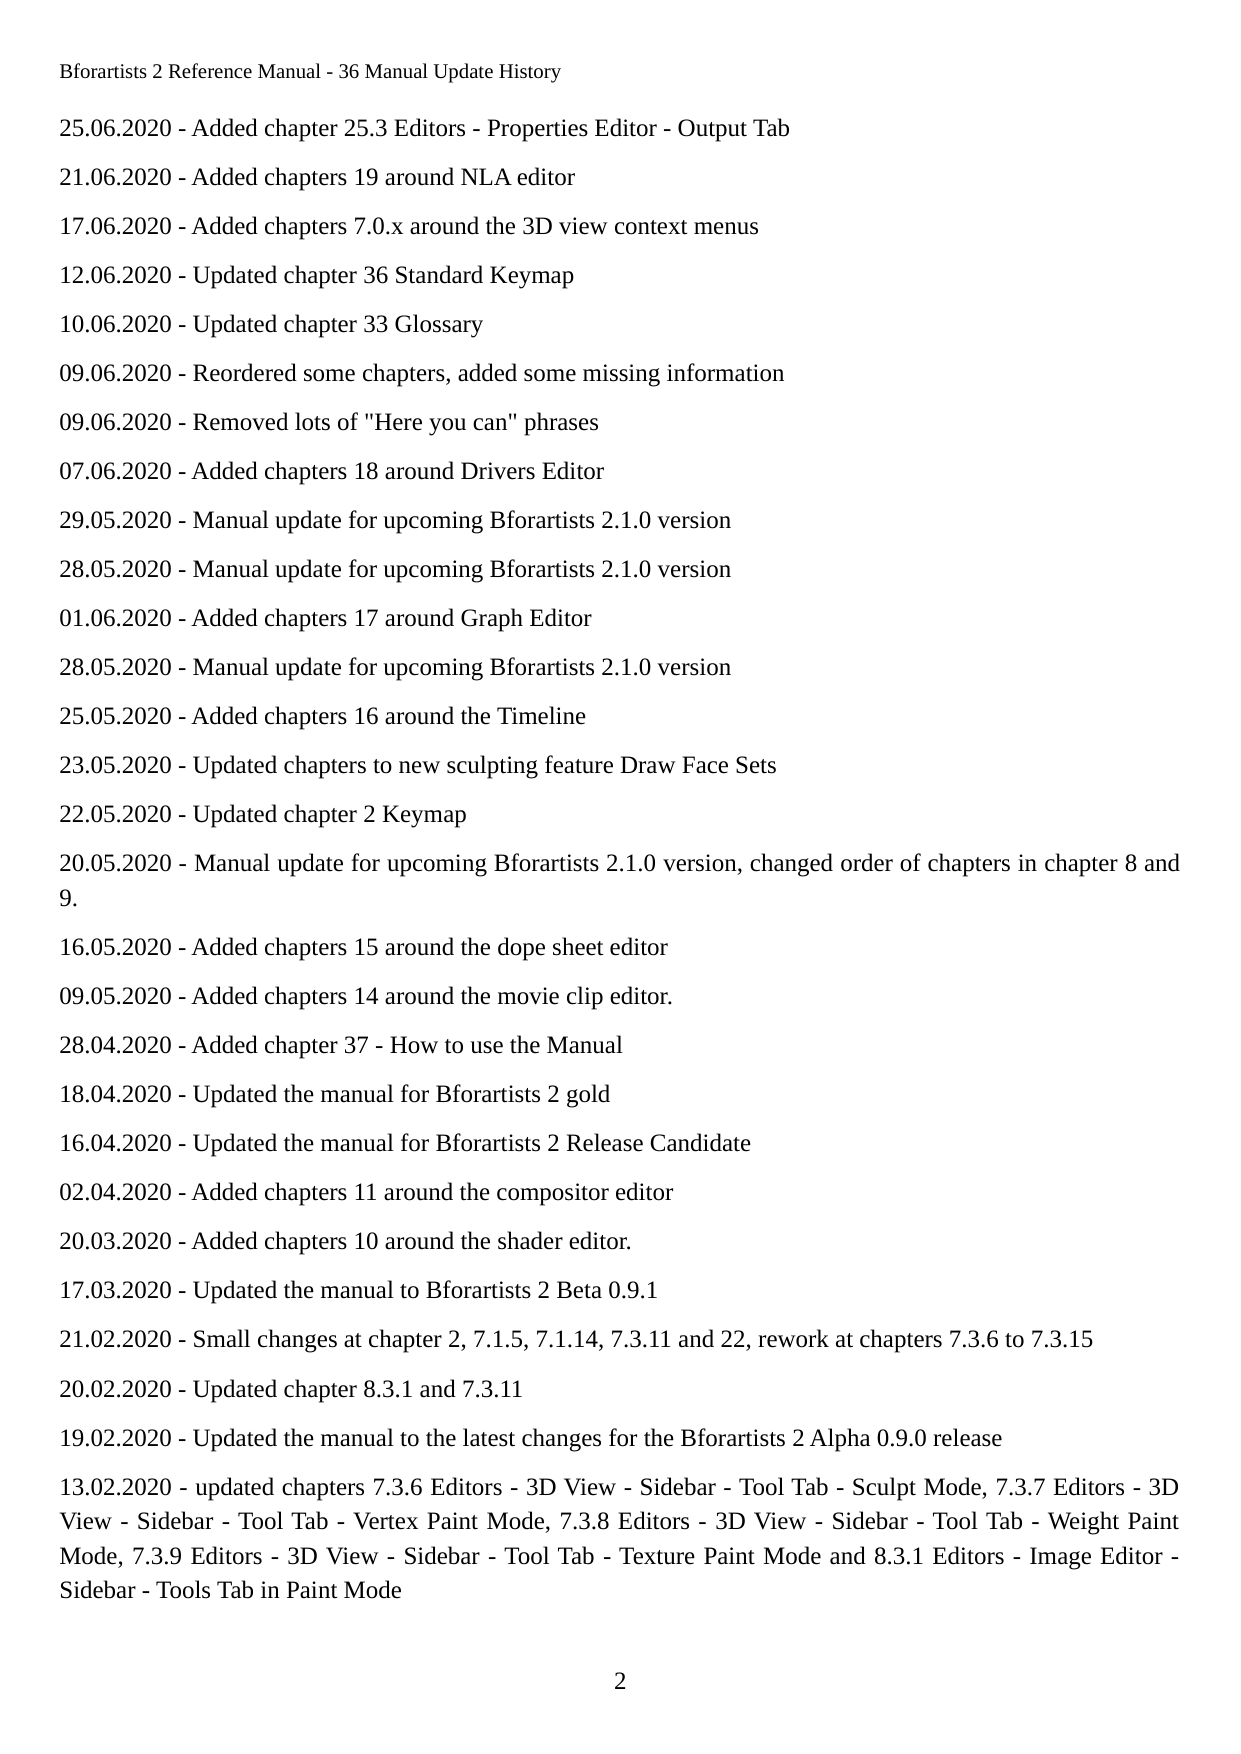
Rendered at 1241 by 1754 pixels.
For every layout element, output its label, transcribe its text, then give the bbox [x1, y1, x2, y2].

text 28.05.2020 - Manual update for upcoming Bforartists 2.1.0 version [59, 554, 1181, 583]
text 17.03.2020 - Updated the manual to Bforartists 2 Beta 0.9.1 [59, 1276, 1181, 1304]
text 01.06.2020 - Added chapters 17 around Graph Editor [59, 603, 1181, 632]
text 12.06.2020 - Updated chapter 36 Standard Keymap [59, 260, 1181, 288]
text 20.05.2020 - Manual update for upcoming Bforartists 2.1.0 version, changed order of chapters in chapter 8 and 9. [59, 848, 1181, 912]
text 17.06.2020 - Added chapters 7.0.x around the 3D view context menus [59, 211, 1181, 239]
text 18.04.2020 - Updated the manual for Bforartists 2 gold [59, 1079, 1181, 1108]
text 07.06.2020 - Added chapters 18 around Drivers Editor [59, 456, 1181, 485]
text 19.02.2020 - Updated the manual to the latest changes for the Bforartists 2 Alpha 0.9.0 release [59, 1423, 1181, 1451]
text 10.06.2020 - Updated chapter 33 Glossary [59, 309, 1181, 338]
text 13.02.2020 - updated chapters 7.3.6 Editors - 3D View - Sidebar - Tool Tab - Sculpt Mode, 7.3.7 Editors - 3D View - Sidebar - Tool Tab - Vertex Paint Mode, 7.3.8 Editors - 3D View - Sidebar - Tool Tab - Weight Paint Mode, 7.3.9 Editors - 3D View - Sidebar - Tool Tab - Texture Paint Mode and 8.3.1 Editors - Image Editor - Sidebar - Tools Tab in Paint Mode [59, 1472, 1181, 1604]
text 28.04.2020 - Added chapter 37 - How to use the Manual [59, 1030, 1181, 1059]
text 02.04.2020 - Added chapters 11 around the compositor editor [59, 1177, 1181, 1206]
text 22.05.2020 - Updated chapter 2 Keymap [59, 799, 1181, 828]
text 23.05.2020 - Updated chapters to new sculpting feature Draw Face Sets [59, 750, 1181, 779]
text 09.06.2020 - Removed lots of "Here you can" phrases [59, 407, 1181, 436]
text 16.04.2020 - Updated the manual for Bforartists 2 Release Candidate [59, 1128, 1181, 1157]
text 20.03.2020 - Added chapters 10 around the shader editor. [59, 1226, 1181, 1255]
text 09.06.2020 - Reordered some chapters, added some missing information [59, 358, 1181, 387]
text 16.05.2020 - Added chapters 15 around the dope sheet editor [59, 932, 1181, 961]
text 28.05.2020 - Manual update for upcoming Bforartists 2.1.0 version [59, 652, 1181, 681]
text 25.05.2020 - Added chapters 16 around the Timeline [59, 701, 1181, 730]
text 21.02.2020 - Small changes at chapter 2, 7.1.5, 7.1.14, 7.3.11 and 22, rework at chapters 7.3.6 to 7.3.15 [59, 1324, 1181, 1353]
text 20.02.2020 - Updated chapter 8.3.1 and 7.3.11 [59, 1374, 1181, 1402]
text 25.06.2020 - Added chapter 25.3 Editors - Properties Editor - Output Tab [59, 113, 1181, 141]
text 21.06.2020 - Added chapters 19 around NLA editor [59, 162, 1181, 190]
text 09.05.2020 - Added chapters 14 around the movie clip editor. [59, 981, 1181, 1010]
text 29.05.2020 - Manual update for upcoming Bforartists 2.1.0 version [59, 505, 1181, 534]
